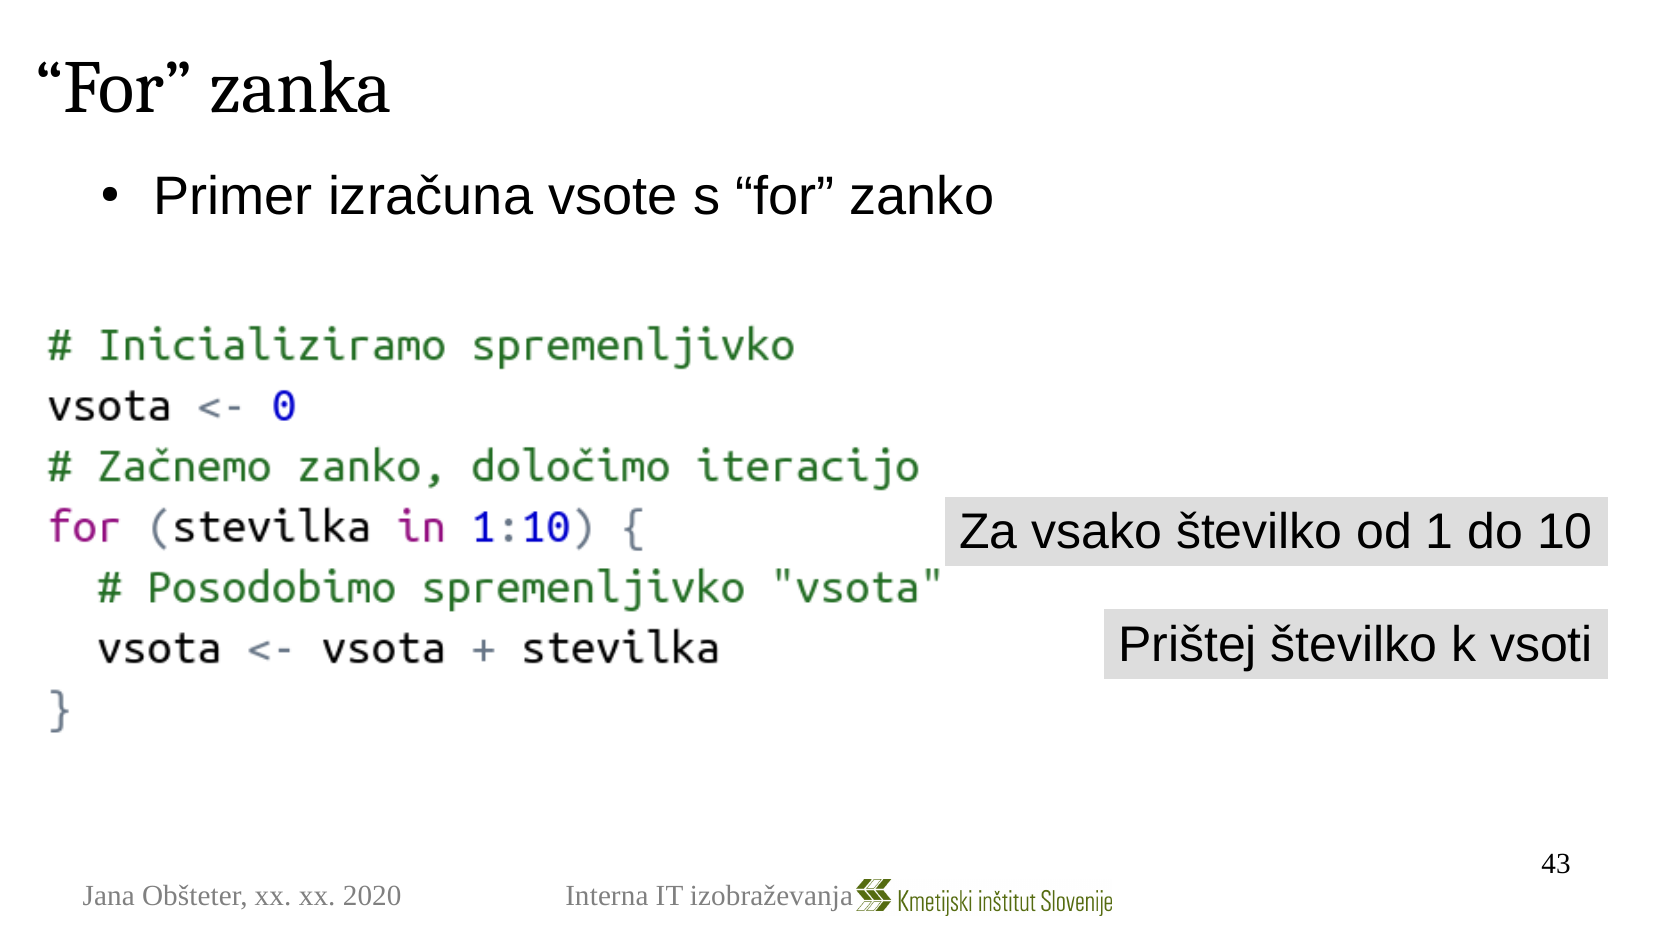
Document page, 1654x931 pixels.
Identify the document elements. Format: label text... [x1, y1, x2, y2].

title “For” zanka [35, 21, 1524, 154]
picture [856, 879, 1112, 916]
text_box Prištej številko k vsoti [1103, 608, 1609, 680]
text_box Za vsako številko od 1 do 10 [944, 496, 1609, 567]
list Primer izračuna vsote s “for” zanko [82, 165, 1642, 827]
picture [37, 298, 82, 757]
